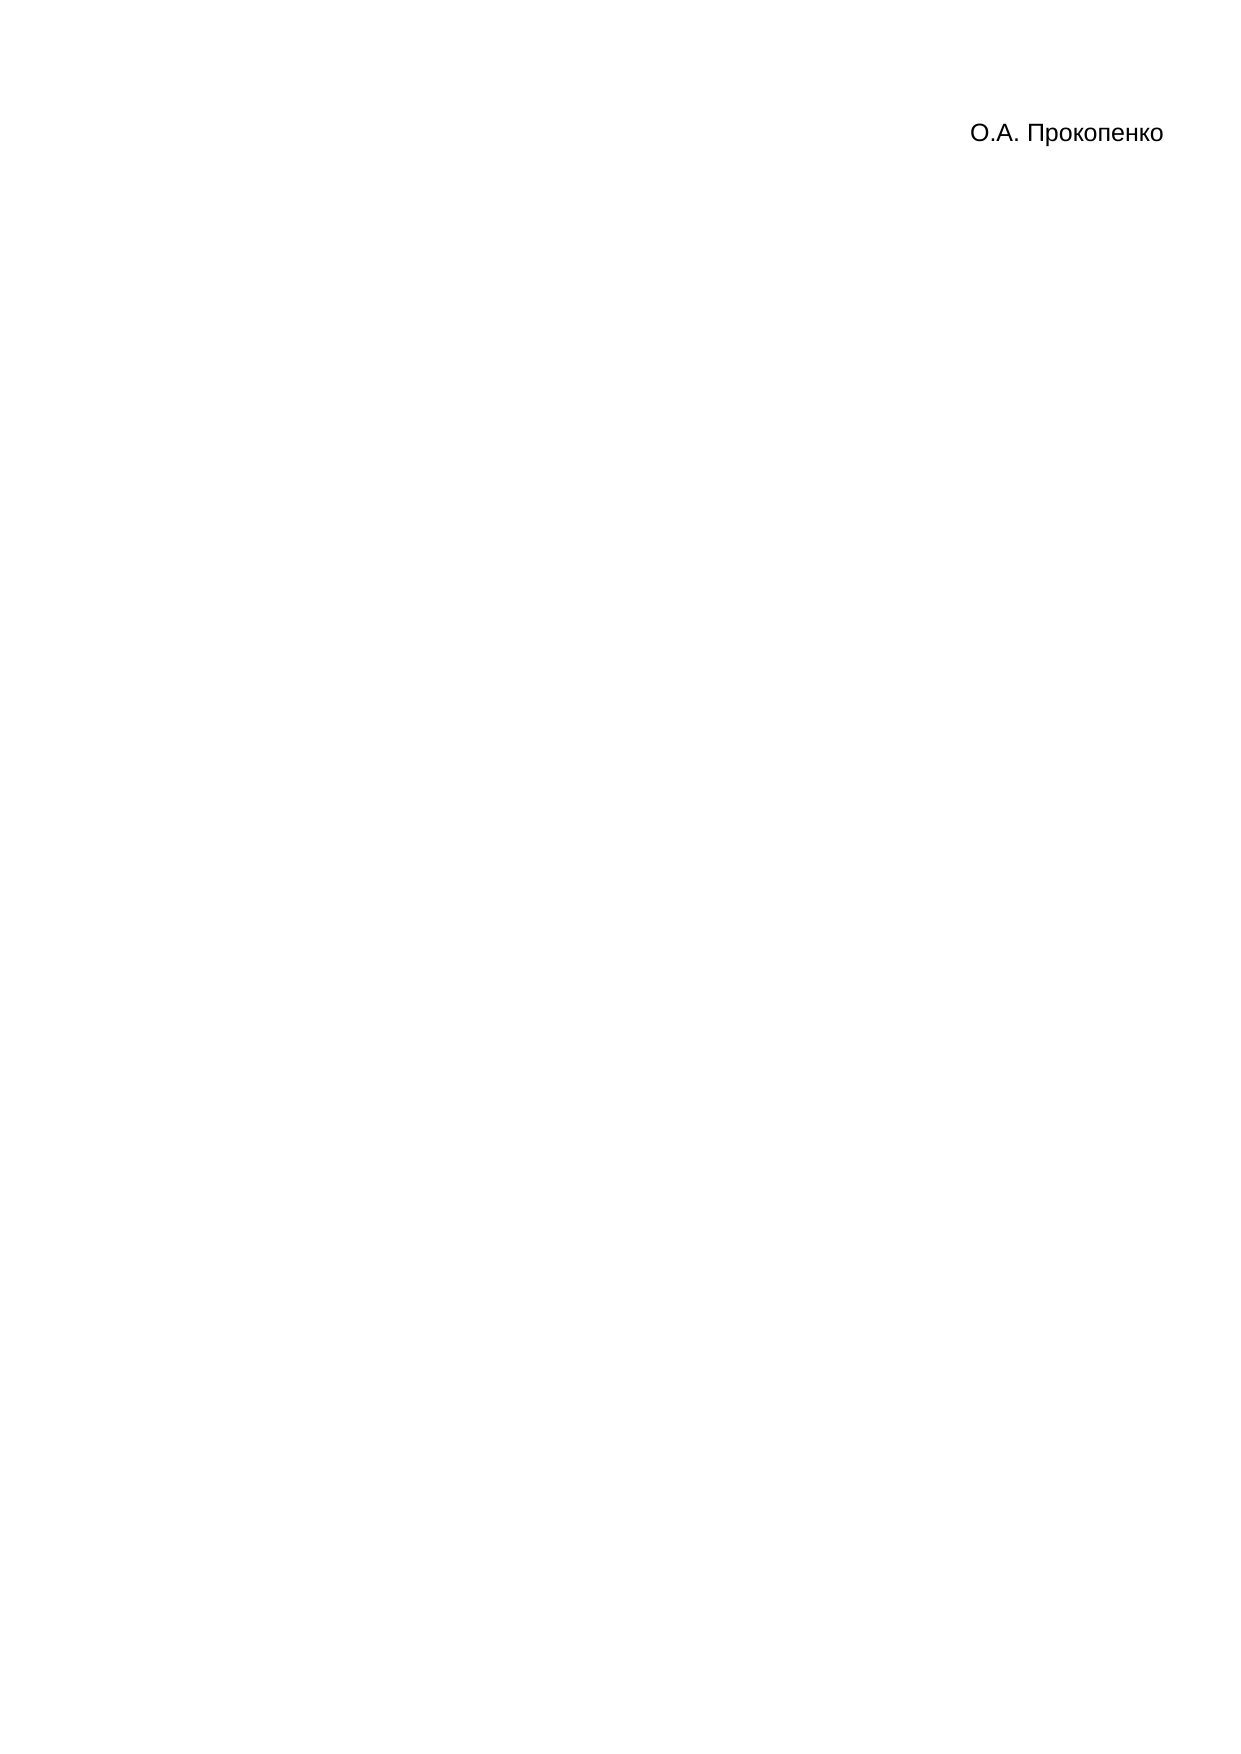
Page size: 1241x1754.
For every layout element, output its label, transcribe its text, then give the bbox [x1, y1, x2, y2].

text О.А. Прокопенко [136, 118, 1163, 147]
